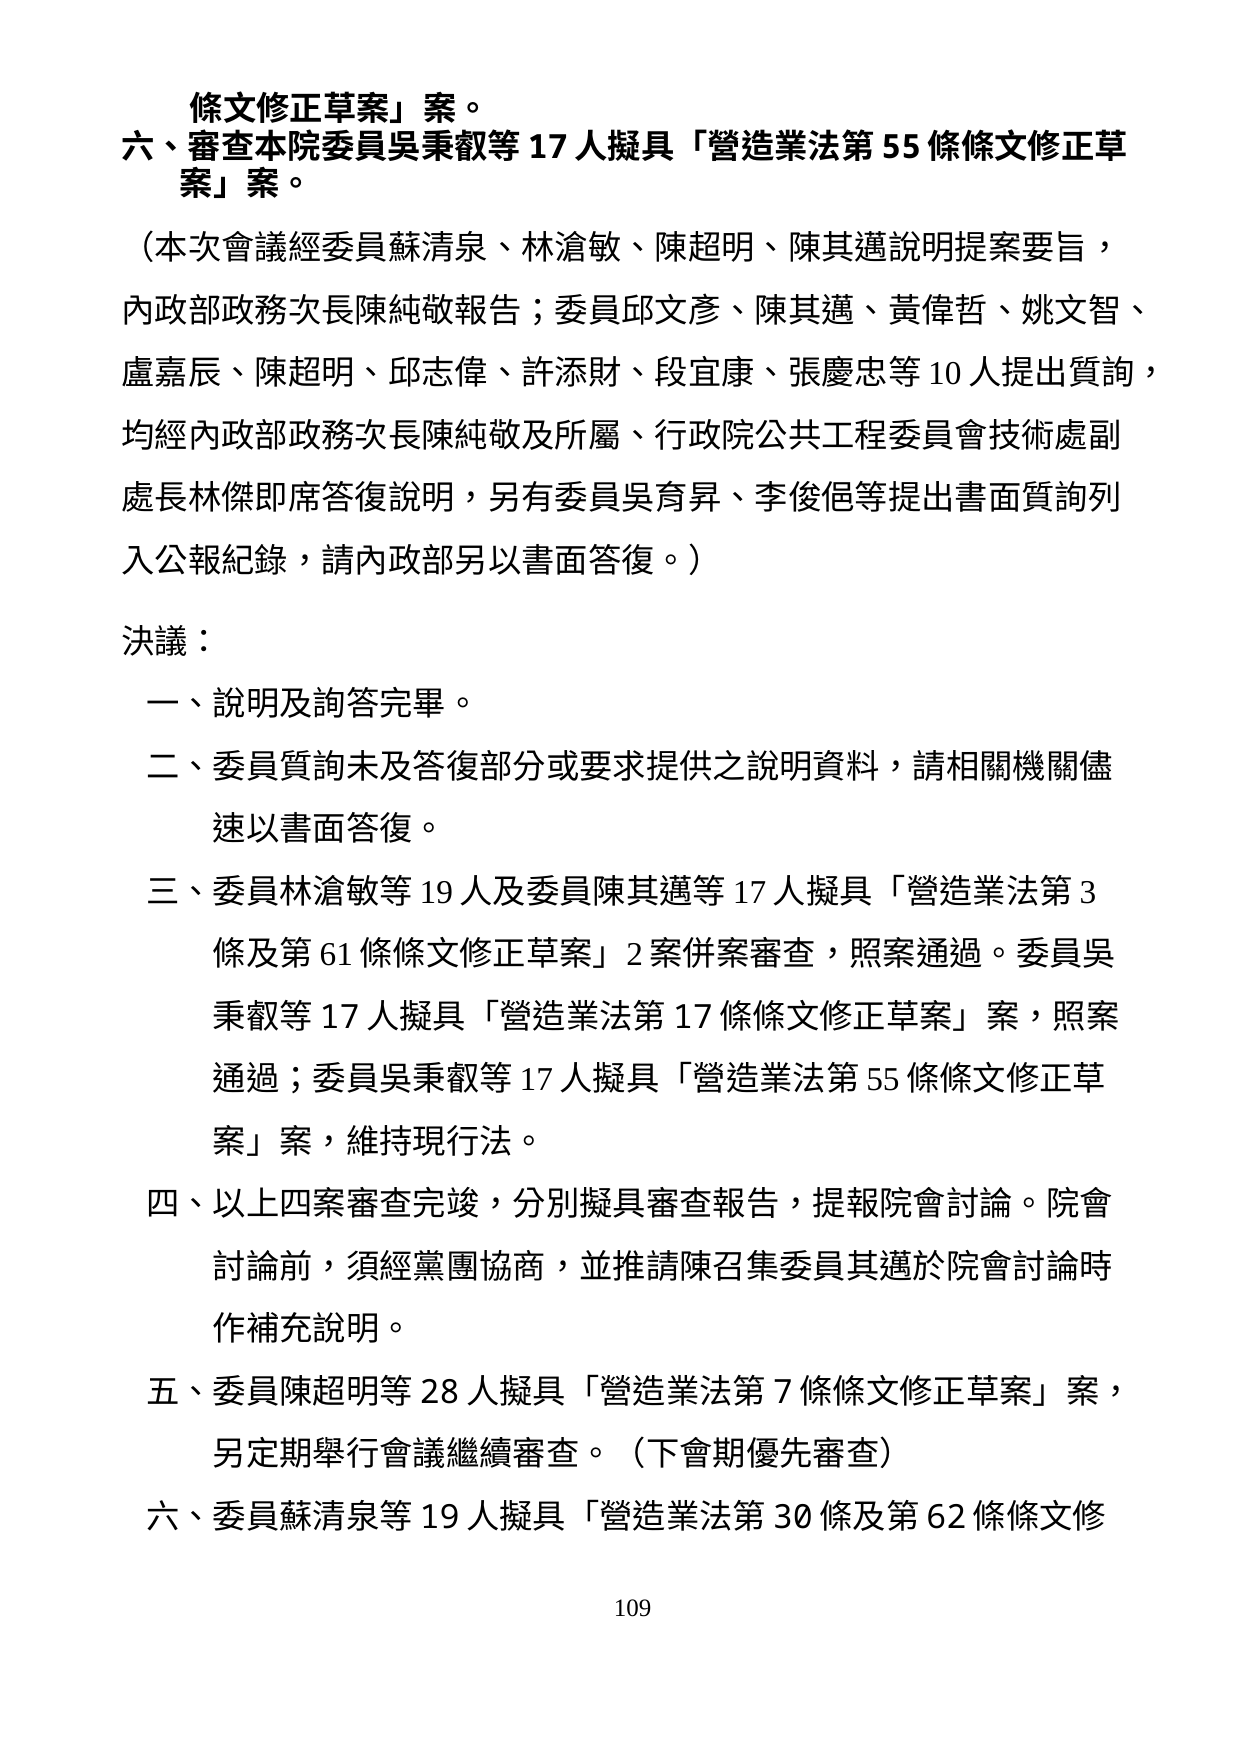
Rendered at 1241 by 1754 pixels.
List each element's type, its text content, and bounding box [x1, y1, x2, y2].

text 條文修正草案」案。 [121, 91, 1144, 128]
text 六、審查本院委員吳秉叡等17人擬具「營造業法第55條條文修正草案」案。 [121, 128, 1144, 203]
text （本次會議經委員蘇清泉、林滄敏、陳超明、陳其邁說明提案要旨，內政部政務次長陳純敬報告；委員邱文彥、陳其邁、黃偉哲、姚文智、盧嘉辰、陳超明、邱志偉、許添財、段宜康、張慶忠等10人提出質詢，均經內政部政務次長陳純敬及所屬、行政院公共工程委員會技術處副處長林傑即席答復說明，另有委員吳育昇、李俊俋等提出書面質詢列入公報紀錄，請內政部另以書面答復。） [121, 203, 1144, 578]
text 五、委員陳超明等28人擬具「營造業法第7條條文修正草案」案，另定期舉行會議繼續審查。（下會期優先審查） [146, 1347, 1132, 1472]
text 三、委員林滄敏等19人及委員陳其邁等17人擬具「營造業法第3條及第61條條文修正草案」2案併案審查，照案通過。委員吳秉叡等17人擬具「營造業法第17條條文修正草案」案，照案通過；委員吳秉叡等17人擬具「營造業法第55條條文修正草案」案，維持現行法。 [146, 847, 1132, 1159]
text 六、委員蘇清泉等19人擬具「營造業法第30條及第62條條文修 [146, 1472, 1132, 1534]
text 四、以上四案審查完竣，分別擬具審查報告，提報院會討論。院會討論前，須經黨團協商，並推請陳召集委員其邁於院會討論時作補充說明。 [146, 1159, 1132, 1347]
text 一、說明及詢答完畢。 [146, 659, 1144, 722]
text 二、委員質詢未及答復部分或要求提供之說明資料，請相關機關儘速以書面答復。 [146, 722, 1144, 847]
text 決議： [121, 597, 1144, 659]
